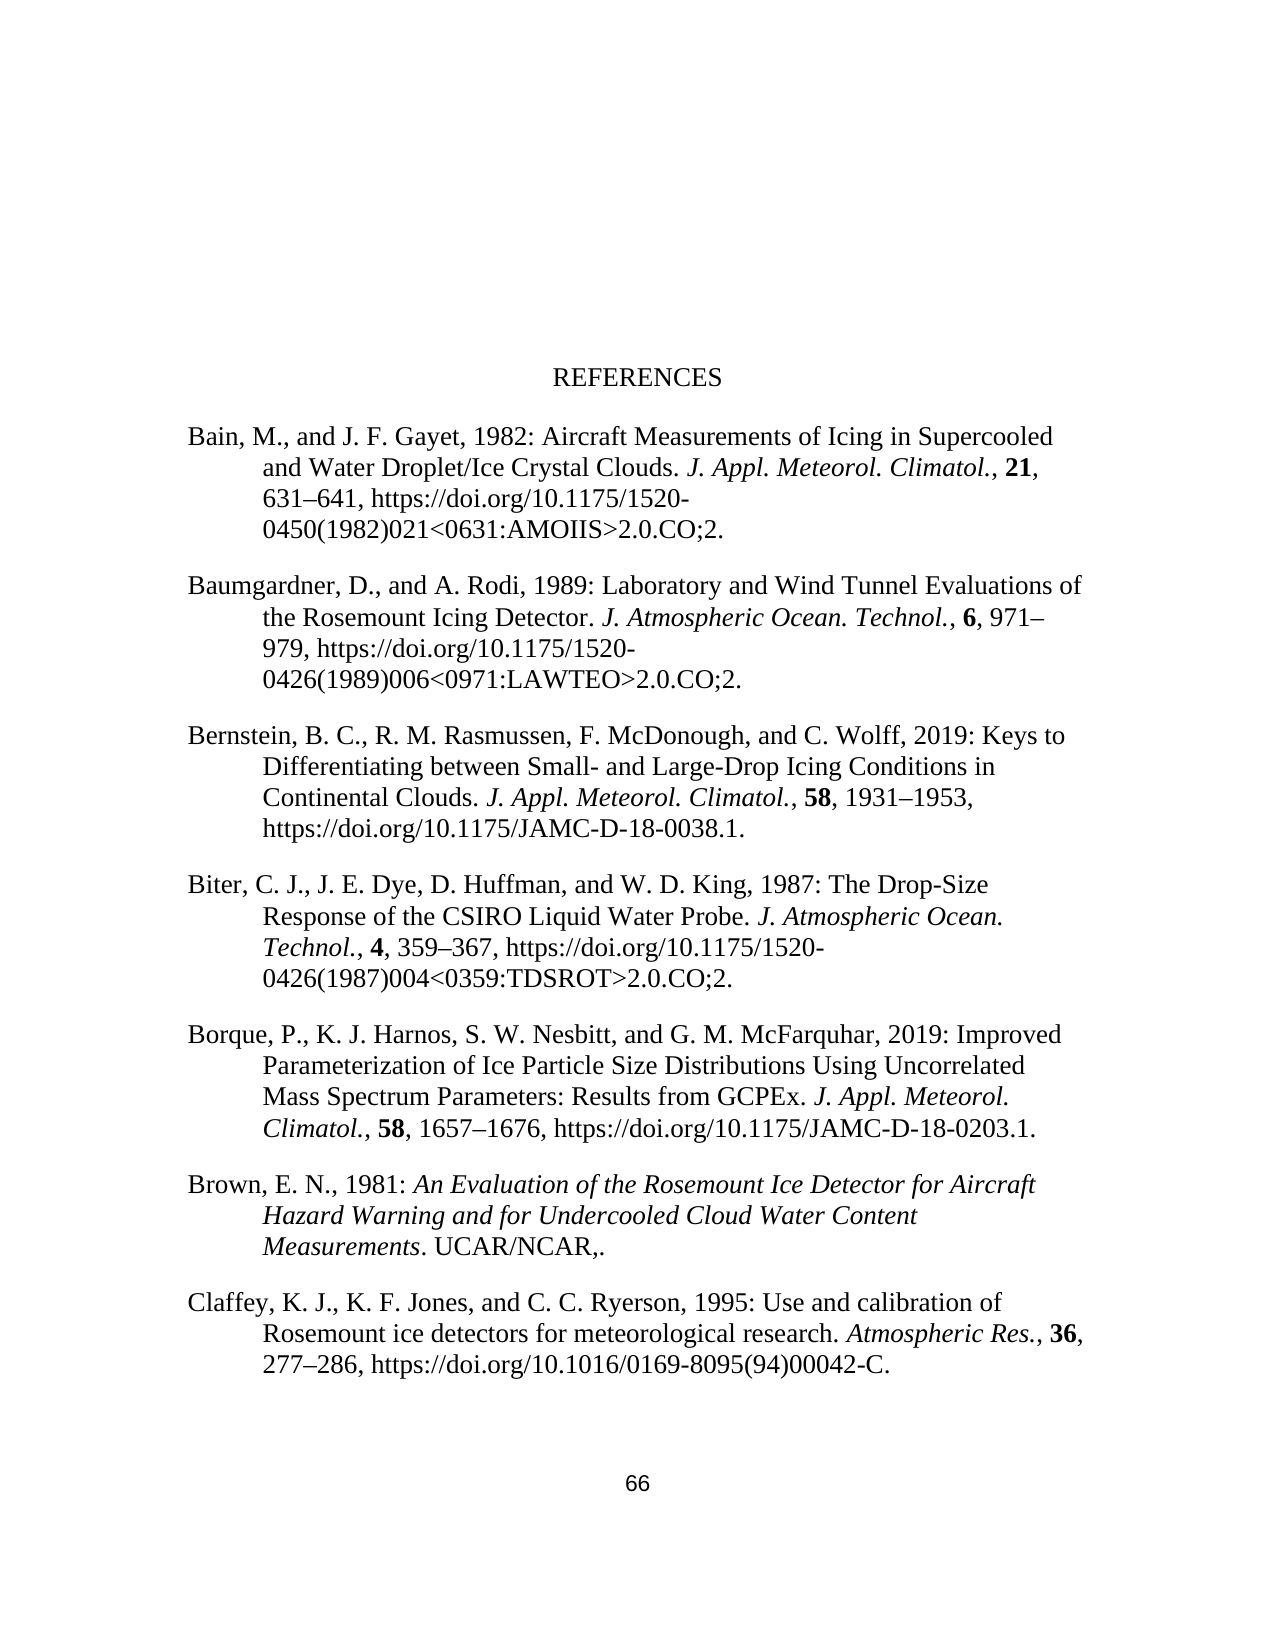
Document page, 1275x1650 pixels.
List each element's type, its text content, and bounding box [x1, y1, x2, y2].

text Biter, C. J., J. E. Dye, D. Huffman, and W. D. King, 1987: The Drop-Size Response of the CSIRO Liquid Water Probe. J. Atmospheric Ocean. Technol., 4, 359–367, https://doi.org/10.1175/1520-0426(1987)004<0359:TDSROT>2.0.CO;2. [187, 869, 1087, 993]
text Brown, E. N., 1981: An Evaluation of the Rosemount Ice Detector for Aircraft Hazard Warning and for Undercooled Cloud Water Content Measurements. UCAR/NCAR,. [187, 1168, 1087, 1261]
text Baumgardner, D., and A. Rodi, 1989: Laboratory and Wind Tunnel Evaluations of the Rosemount Icing Detector. J. Atmospheric Ocean. Technol., 6, 971–979, https://doi.org/10.1175/1520-0426(1989)006<0971:LAWTEO>2.0.CO;2. [187, 569, 1087, 694]
text Bernstein, B. C., R. M. Rasmussen, F. McDonough, and C. Wolff, 2019: Keys to Differentiating between Small- and Large-Drop Icing Conditions in Continental Clouds. J. Appl. Meteorol. Climatol., 58, 1931–1953, https://doi.org/10.1175/JAMC-D-18-0038.1. [187, 719, 1087, 844]
subtitle REFERENCES [187, 361, 1087, 392]
text Claffey, K. J., K. F. Jones, and C. C. Ryerson, 1995: Use and calibration of Rosemount ice detectors for meteorological research. Atmospheric Res., 36, 277–286, https://doi.org/10.1016/0169-8095(94)00042-C. [187, 1286, 1087, 1380]
text Borque, P., K. J. Harnos, S. W. Nesbitt, and G. M. McFarquhar, 2019: Improved Parameterization of Ice Particle Size Distributions Using Uncorrelated Mass Spectrum Parameters: Results from GCPEx. J. Appl. Meteorol. Climatol., 58, 1657–1676, https://doi.org/10.1175/JAMC-D-18-0203.1. [187, 1018, 1087, 1143]
text Bain, M., and J. F. Gayet, 1982: Aircraft Measurements of Icing in Supercooled and Water Droplet/Ice Crystal Clouds. J. Appl. Meteorol. Climatol., 21, 631–641, https://doi.org/10.1175/1520-0450(1982)021<0631:AMOIIS>2.0.CO;2. [187, 420, 1087, 544]
